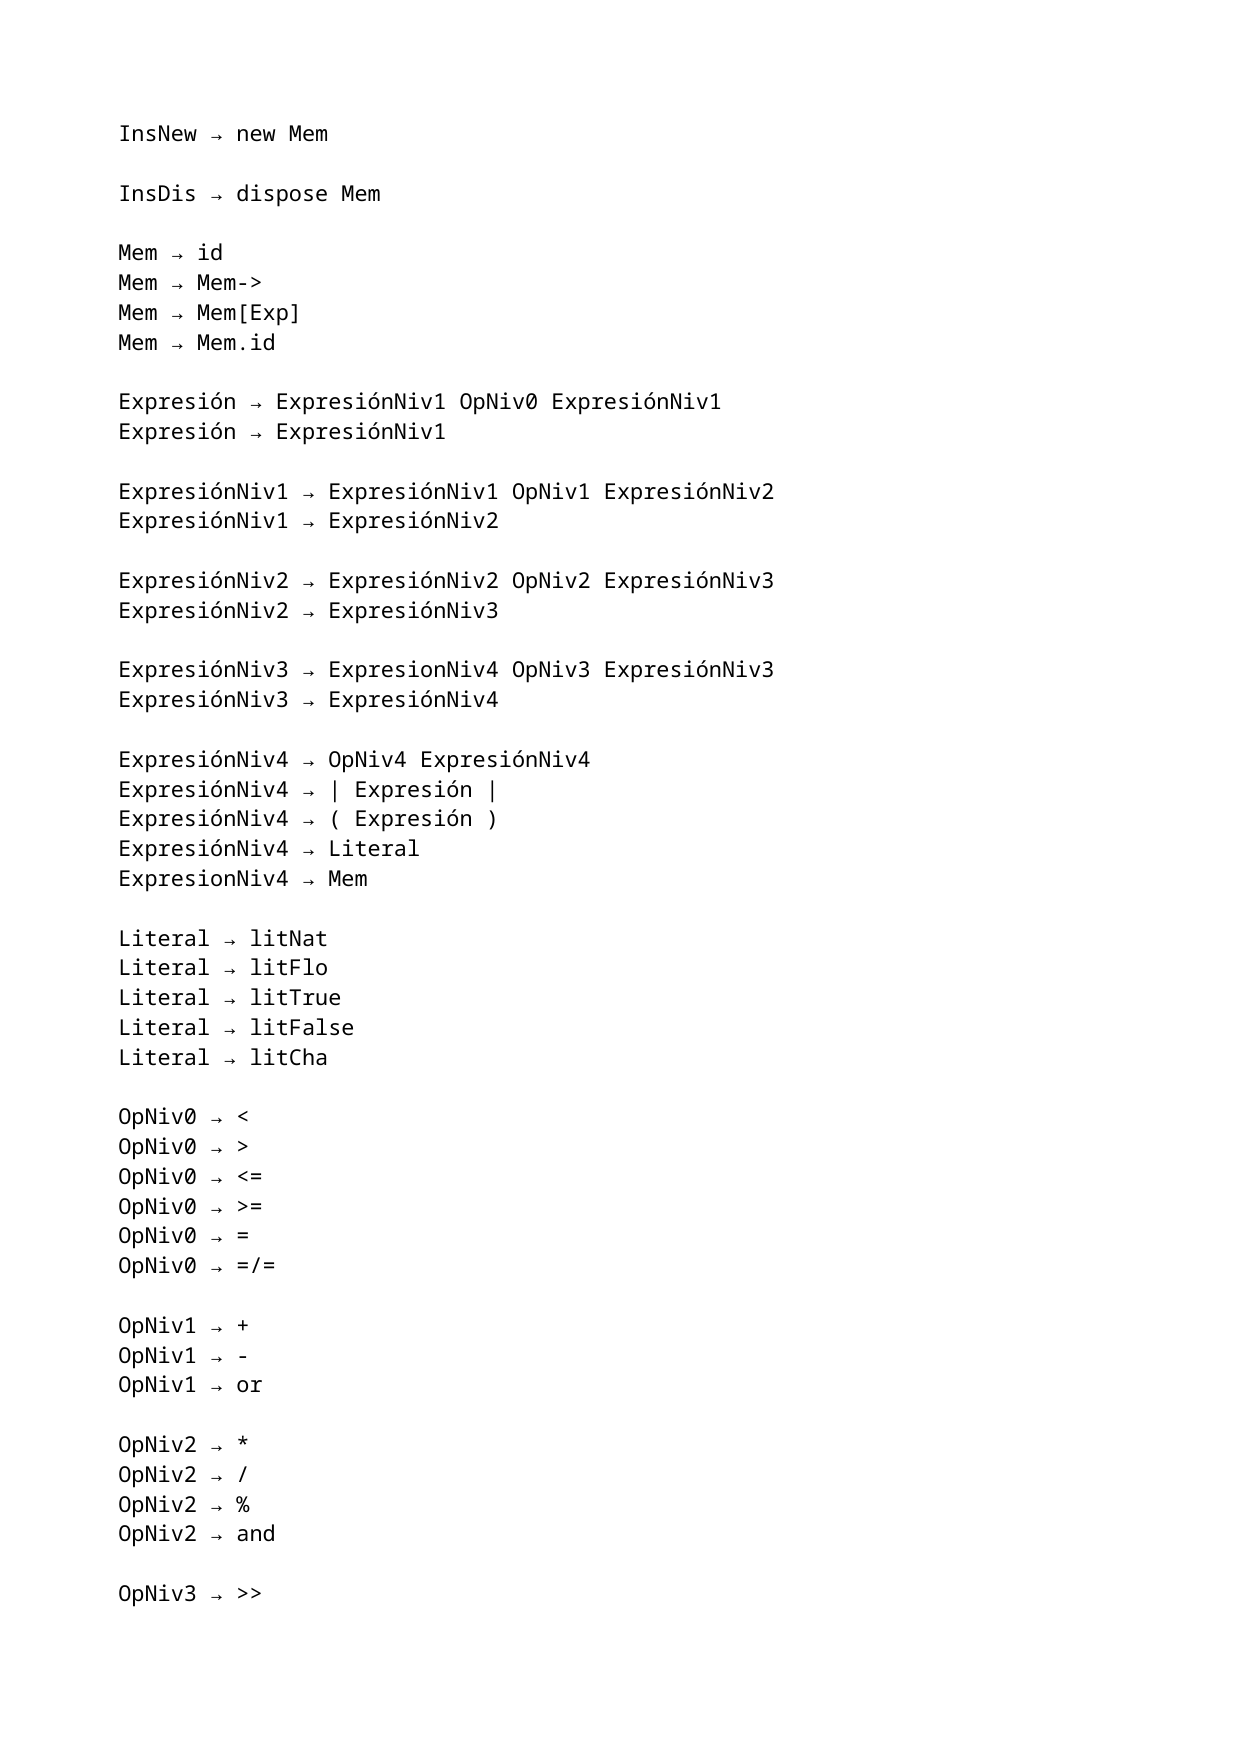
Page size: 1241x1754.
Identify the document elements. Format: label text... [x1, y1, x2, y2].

text ExpresiónNiv1 → ExpresiónNiv1 OpNiv1 ExpresiónNiv2 [118, 476, 1122, 505]
text ExpresionNiv4 → Mem [118, 863, 1122, 893]
text OpNiv0 → > [118, 1131, 1122, 1161]
text ExpresiónNiv2 → ExpresiónNiv3 [118, 595, 1122, 624]
text Expresión → ExpresiónNiv1 OpNiv0 ExpresiónNiv1 [118, 386, 1122, 416]
text OpNiv2 → / [118, 1459, 1122, 1488]
text Expresión → ExpresiónNiv1 [118, 416, 1122, 446]
text ExpresiónNiv4 → Literal [118, 833, 1122, 863]
text OpNiv0 → >= [118, 1191, 1122, 1220]
text Literal → litFalse [118, 1012, 1122, 1042]
text OpNiv2 → and [118, 1518, 1122, 1548]
text Literal → litNat [118, 922, 1122, 952]
text OpNiv2 → * [118, 1429, 1122, 1459]
text OpNiv2 → % [118, 1488, 1122, 1518]
text OpNiv1 → + [118, 1310, 1122, 1339]
text OpNiv0 → =/= [118, 1250, 1122, 1280]
text ExpresiónNiv3 → ExpresionNiv4 OpNiv3 ExpresiónNiv3 [118, 654, 1122, 684]
text Literal → litFlo [118, 952, 1122, 982]
text ExpresiónNiv3 → ExpresiónNiv4 [118, 684, 1122, 714]
text OpNiv1 → - [118, 1339, 1122, 1369]
text Mem → Mem-> [118, 267, 1122, 297]
text OpNiv3 → >> [118, 1578, 1122, 1608]
text Mem → Mem[Exp] [118, 297, 1122, 327]
text InsNew → new Mem [118, 118, 1122, 148]
text OpNiv0 → < [118, 1101, 1122, 1131]
text Literal → litCha [118, 1042, 1122, 1071]
text ExpresiónNiv4 → ( Expresión ) [118, 803, 1122, 833]
text ExpresiónNiv1 → ExpresiónNiv2 [118, 505, 1122, 535]
text ExpresiónNiv4 → OpNiv4 ExpresiónNiv4 [118, 744, 1122, 773]
text ExpresiónNiv2 → ExpresiónNiv2 OpNiv2 ExpresiónNiv3 [118, 565, 1122, 595]
text ExpresiónNiv4 → | Expresión | [118, 773, 1122, 803]
text Mem → id [118, 237, 1122, 267]
text OpNiv0 → <= [118, 1161, 1122, 1191]
text Literal → litTrue [118, 982, 1122, 1012]
text OpNiv0 → = [118, 1220, 1122, 1250]
text OpNiv1 → or [118, 1369, 1122, 1399]
text InsDis → dispose Mem [118, 178, 1122, 207]
text Mem → Mem.id [118, 327, 1122, 356]
